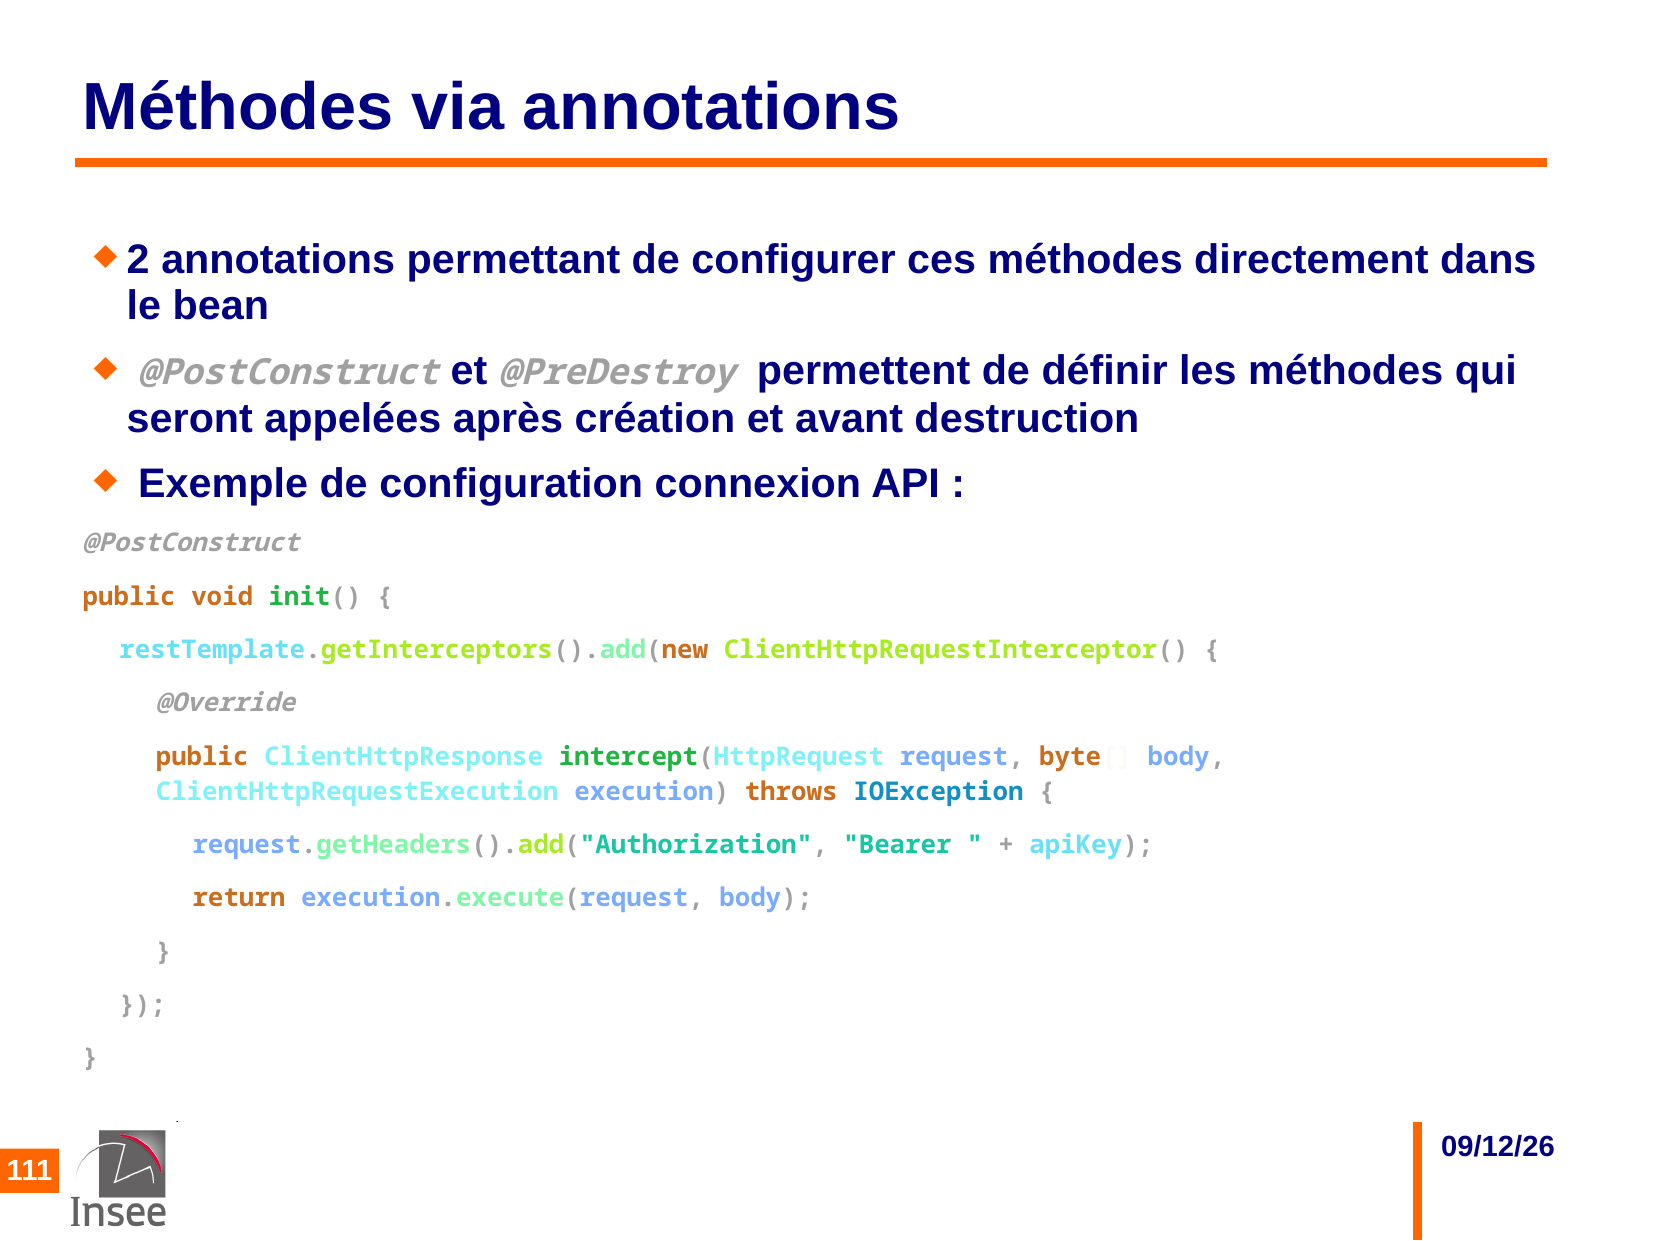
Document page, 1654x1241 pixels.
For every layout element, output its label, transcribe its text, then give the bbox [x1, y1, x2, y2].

list 2 annotations permettant de configurer ces méthodes directement dans le bean @PostConstruct et @PreDestroy permettent de définir les méthodes qui seront appelées après création et avant destruction Exemple de configuration connexion API : @PostConstruct public void init() { restTemplate.getInterceptors().add(new ClientHttpRequestInterceptor() { @Override public ClientHttpResponse intercept(HttpRequest request, byte[] body, ClientHttpRequestExecution execution) throws IOException { request.getHeaders().add("Authorization", "Bearer " + apiKey); return execution.execute(request, body); } }); } [82, 236, 1548, 1087]
picture [62, 1121, 178, 1241]
title Méthodes via annotations [82, 49, 1619, 163]
